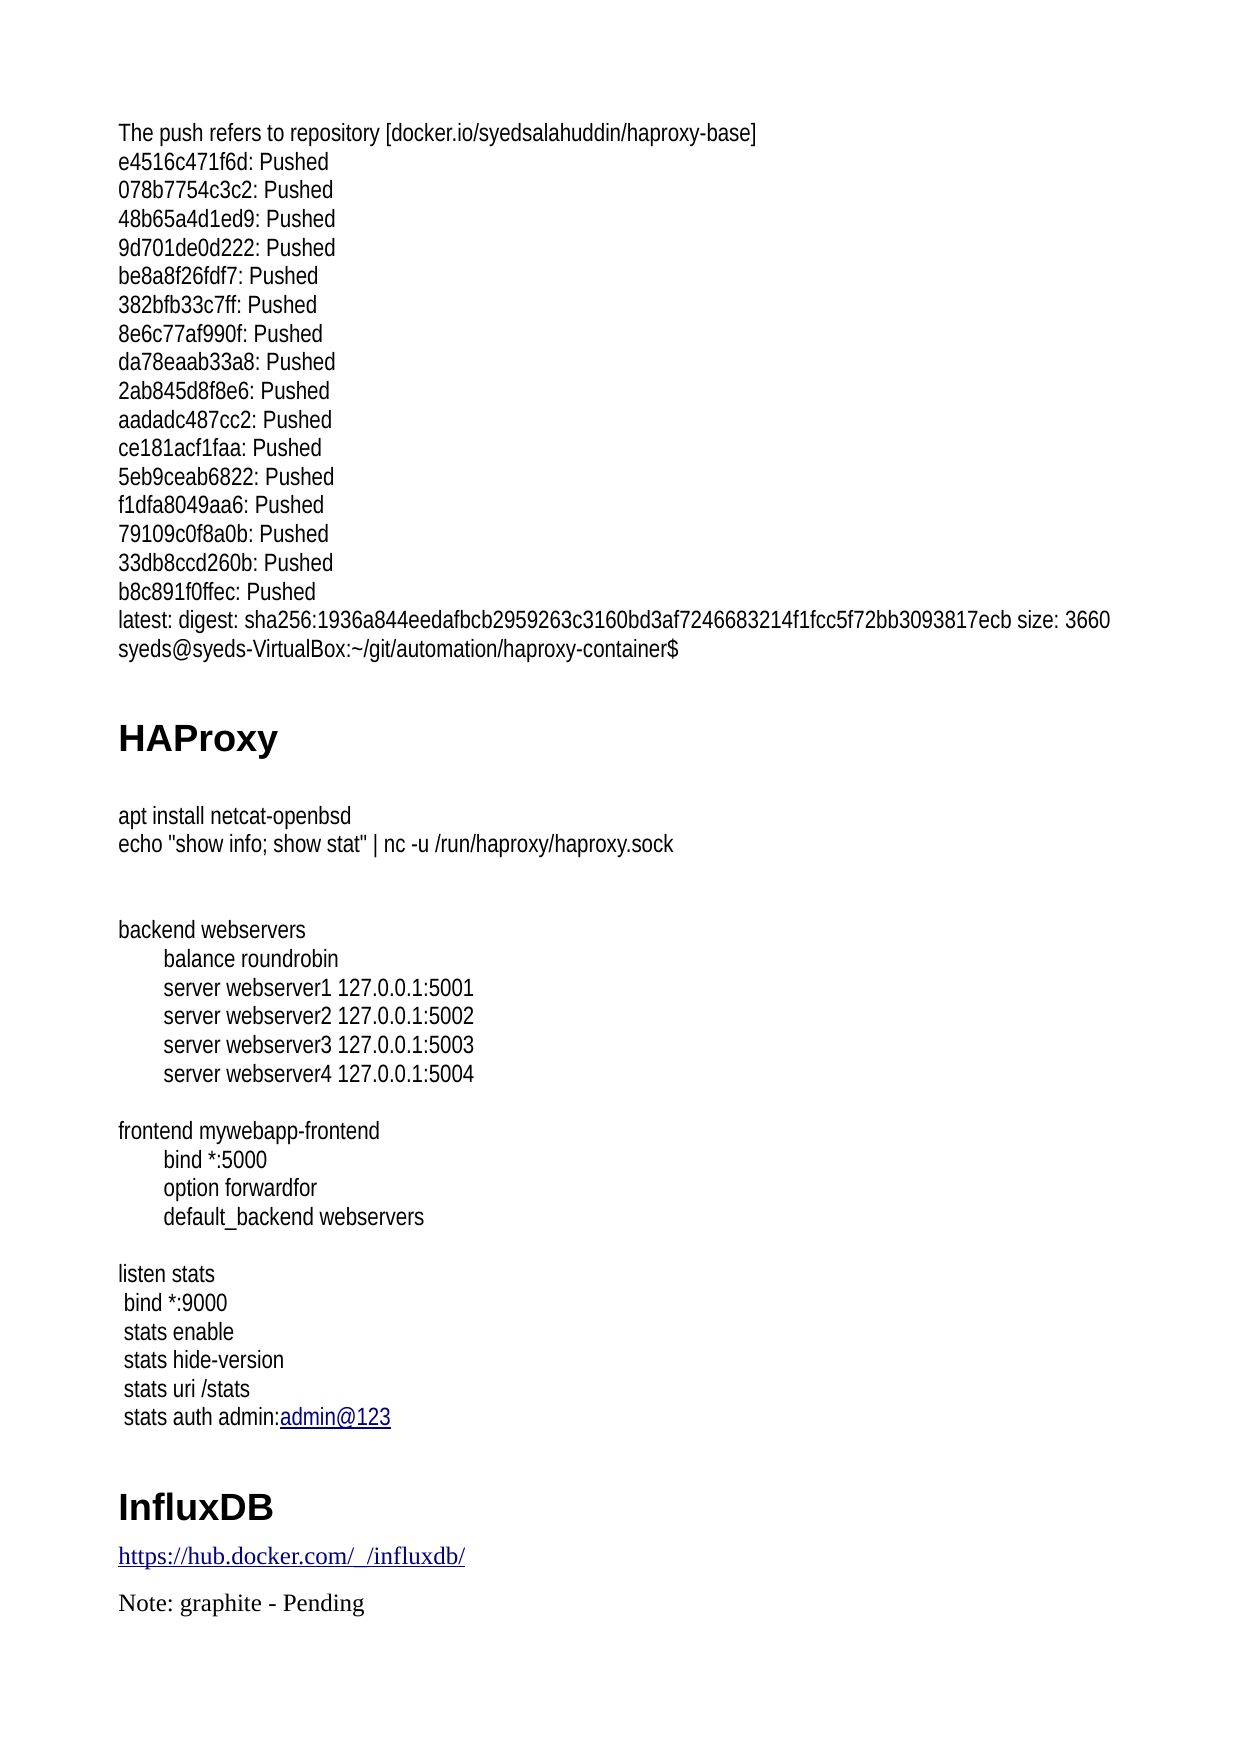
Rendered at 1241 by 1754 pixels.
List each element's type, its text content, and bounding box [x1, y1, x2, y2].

subtitle HAProxy [118, 716, 1122, 760]
text b8c891f0ffec: Pushed [118, 576, 1122, 605]
text listen stats [118, 1259, 1122, 1288]
text echo "show info; show stat" | nc -u /run/haproxy/haproxy.sock [118, 829, 1122, 858]
text 79109c0f8a0b: Pushed [118, 519, 1122, 548]
text backend webservers [118, 915, 1122, 944]
text default_backend webservers [118, 1202, 1122, 1231]
text latest: digest: sha256:1936a844eedafbcb2959263c3160bd3af7246683214f1fcc5f72bb3093817ecb size: 3660 [118, 605, 1122, 634]
text syeds@syeds-VirtualBox:~/git/automation/haproxy-container$ [118, 634, 1122, 662]
text 2ab845d8f8e6: Pushed [118, 376, 1122, 404]
text stats enable [118, 1316, 1122, 1345]
text option forwardfor [118, 1173, 1122, 1202]
text be8a8f26fdf7: Pushed [118, 261, 1122, 290]
text server webserver1 127.0.0.1:5001 [118, 973, 1122, 1001]
text https://hub.docker.com/_/influxdb/ [118, 1541, 1122, 1569]
text server webserver2 127.0.0.1:5002 [118, 1001, 1122, 1030]
text ce181acf1faa: Pushed [118, 433, 1122, 462]
text server webserver4 127.0.0.1:5004 [118, 1059, 1122, 1087]
text Note: graphite - Pending [118, 1588, 1122, 1617]
text frontend mywebapp-frontend [118, 1116, 1122, 1144]
text stats auth admin:admin@123 [118, 1402, 1122, 1431]
text 8e6c77af990f: Pushed [118, 319, 1122, 347]
text 5eb9ceab6822: Pushed [118, 462, 1122, 491]
text 9d701de0d222: Pushed [118, 233, 1122, 261]
text da78eaab33a8: Pushed [118, 347, 1122, 376]
text 078b7754c3c2: Pushed [118, 175, 1122, 204]
text bind *:9000 [118, 1288, 1122, 1316]
text stats hide-version [118, 1345, 1122, 1374]
text bind *:5000 [118, 1144, 1122, 1173]
text aadadc487cc2: Pushed [118, 404, 1122, 433]
text server webserver3 127.0.0.1:5003 [118, 1030, 1122, 1059]
text 33db8ccd260b: Pushed [118, 548, 1122, 576]
subtitle InfluxDB [118, 1485, 1122, 1528]
text 382bfb33c7ff: Pushed [118, 290, 1122, 319]
text apt install netcat-openbsd [118, 801, 1122, 829]
text f1dfa8049aa6: Pushed [118, 491, 1122, 519]
text The push refers to repository [docker.io/syedsalahuddin/haproxy-base] [118, 118, 1122, 147]
text balance roundrobin [118, 944, 1122, 973]
text 48b65a4d1ed9: Pushed [118, 204, 1122, 233]
text stats uri /stats [118, 1374, 1122, 1402]
text e4516c471f6d: Pushed [118, 147, 1122, 175]
